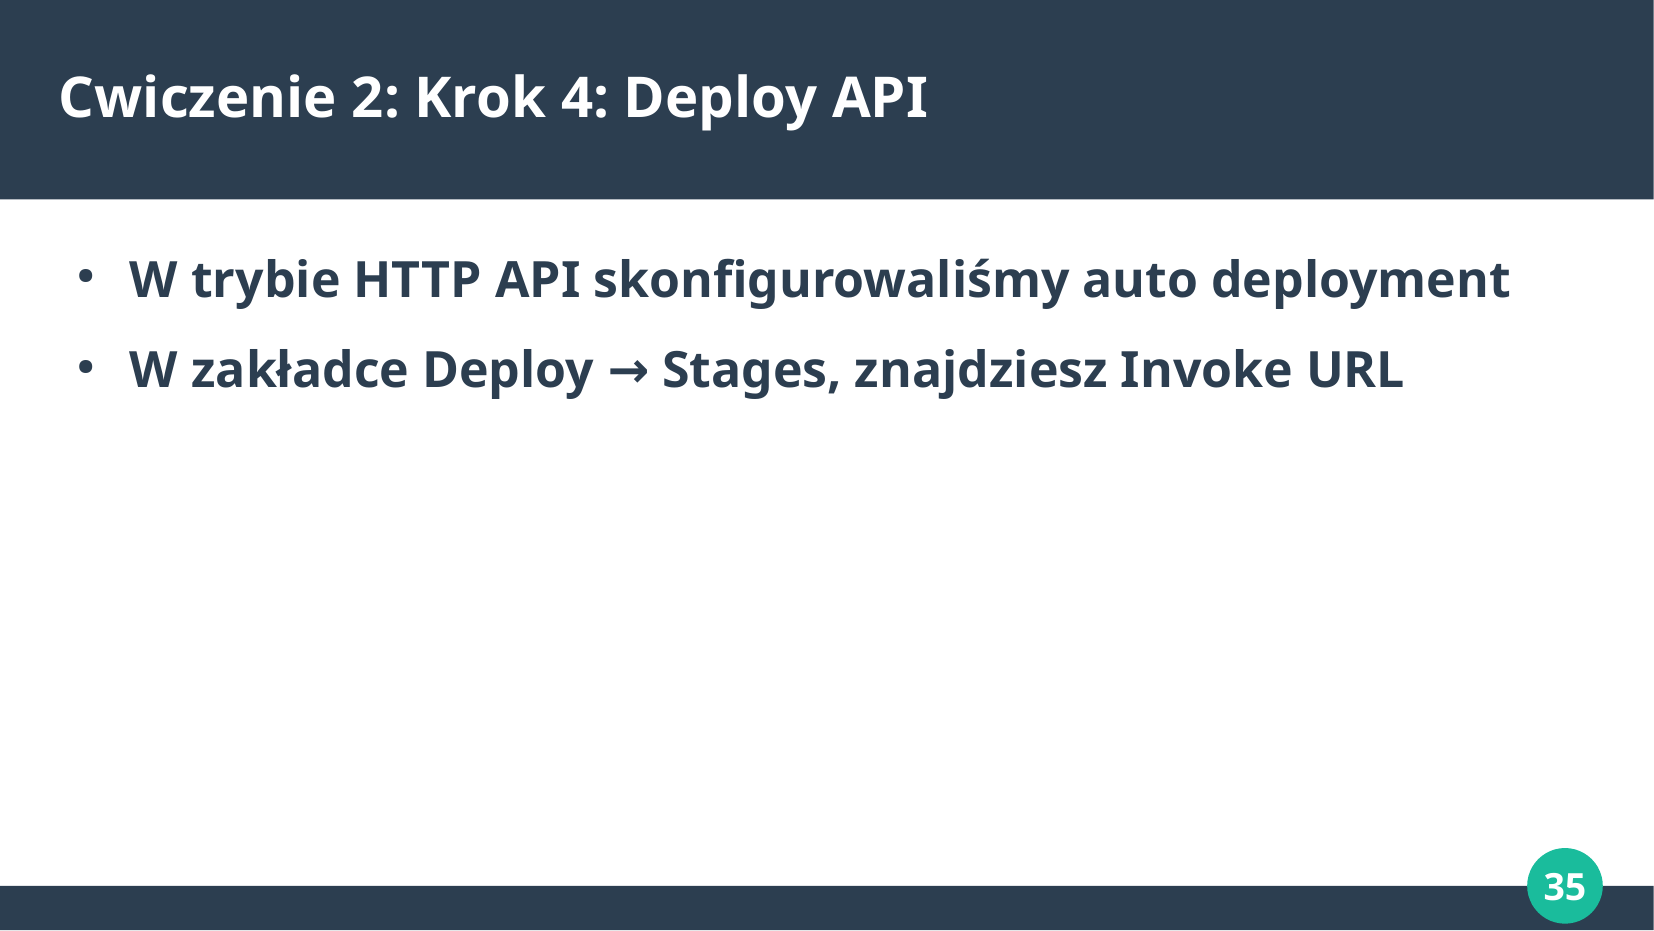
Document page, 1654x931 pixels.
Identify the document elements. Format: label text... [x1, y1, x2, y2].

title Cwiczenie 2: Krok 4: Deploy API [59, 37, 1595, 156]
list W trybie HTTP API skonfigurowaliśmy auto deployment W zakładce Deploy → Stages, znajdziesz Invoke URL [59, 243, 1538, 864]
